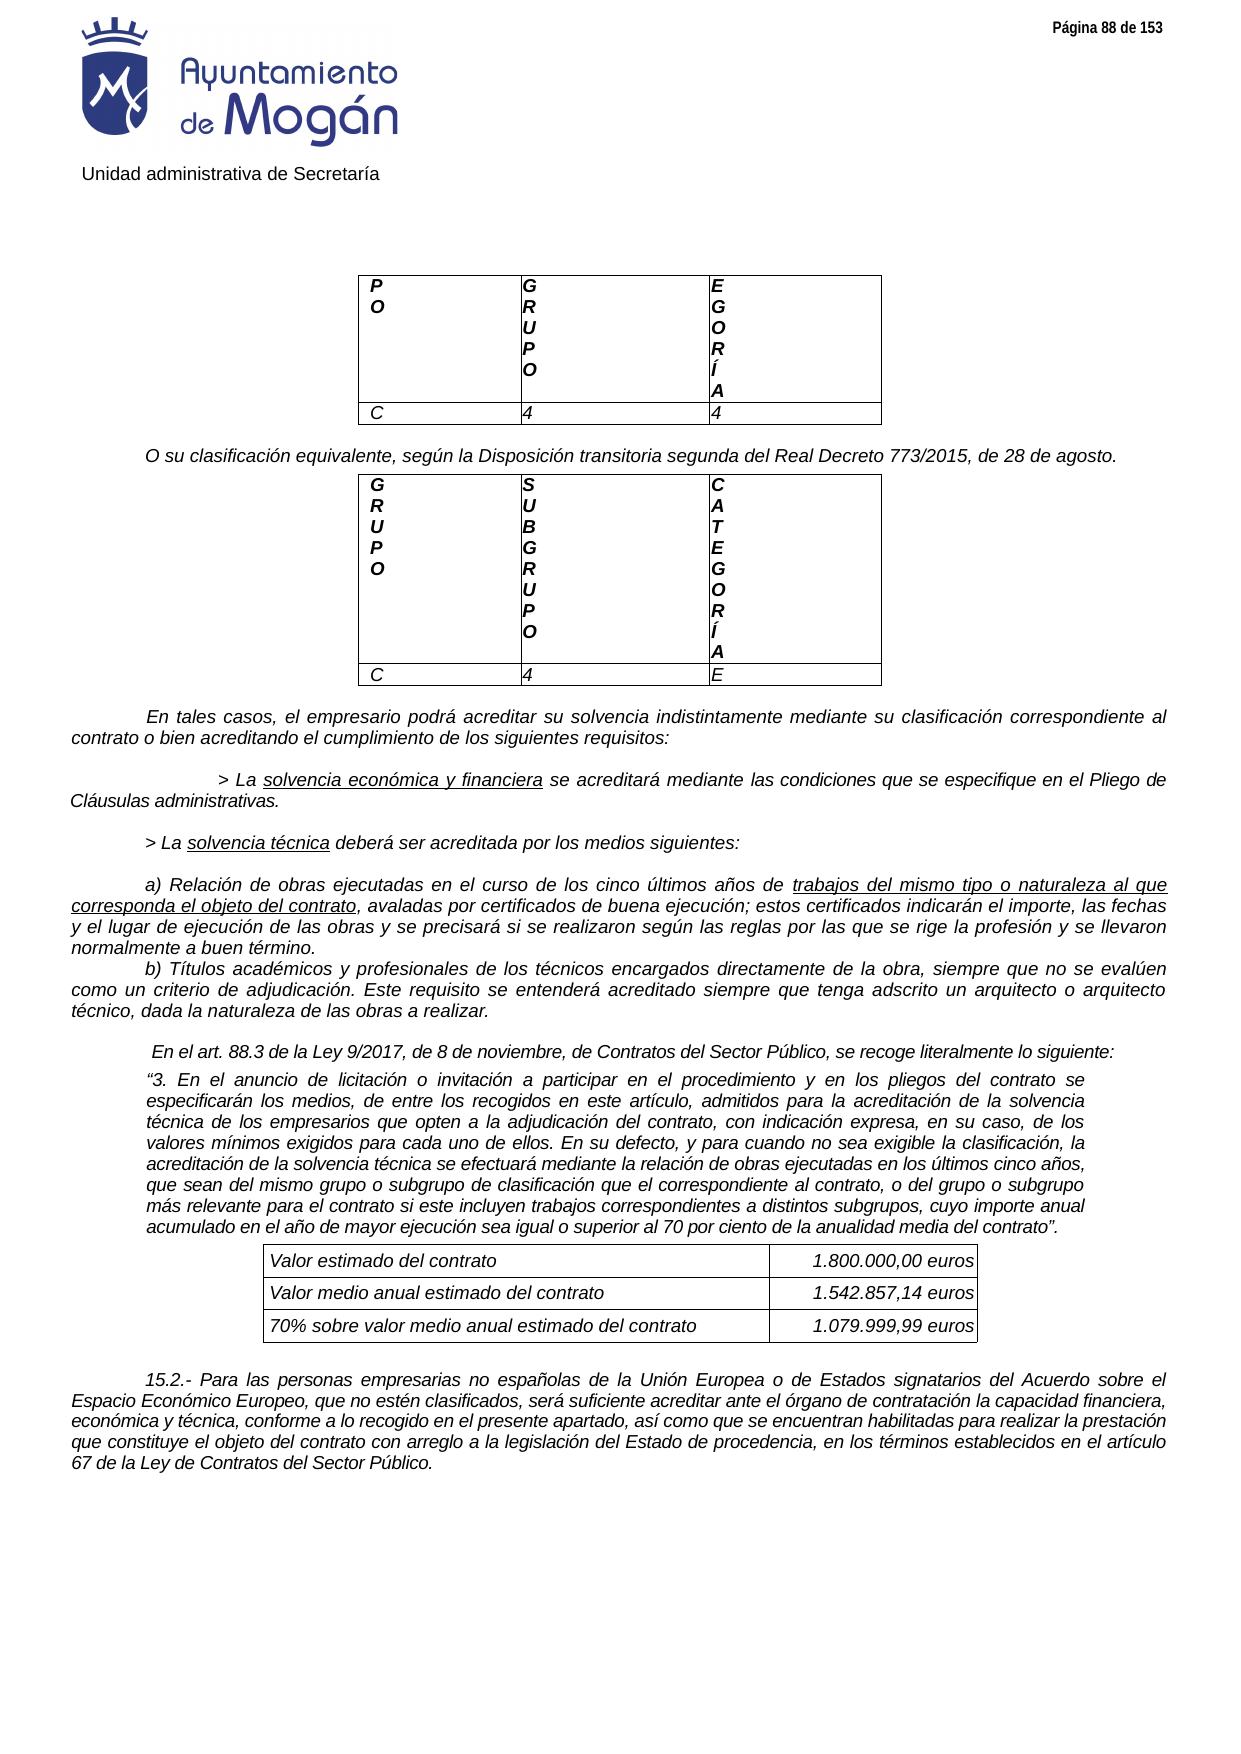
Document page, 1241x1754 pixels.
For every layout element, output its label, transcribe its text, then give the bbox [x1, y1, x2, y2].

text > La solvencia económica y financiera se acreditará mediante las condiciones que se especifique en el Pliego de Cláusulas administrativas. [70, 770, 1169, 812]
table_header GRUPO [359, 475, 521, 663]
text b) Títulos académicos y profesionales de los técnicos encargados directamente de la obra, siempre que no se evalúen como un criterio de adjudicación. Este requisito se entenderá acreditado siempre que tenga adscrito un arquitecto o arquitecto técnico, dada la naturaleza de las obras a realizar. [71, 958, 1169, 1021]
table_cell 1.079.999,99 euros [770, 1310, 977, 1342]
text En tales casos, el empresario podrá acreditar su solvencia indistintamente mediante su clasificación correspondiente al contrato o bien acreditando el cumplimiento de los siguientes requisitos: [71, 707, 1169, 749]
table_header CATEGORÍA [710, 475, 881, 663]
table_header GRUPO [522, 276, 709, 402]
text O su clasificación equivalente, según la Disposición transitoria segunda del Real Decreto 773/2015, de 28 de agosto. [71, 446, 1169, 466]
text > La solvencia técnica deberá ser acreditada por los medios siguientes: [71, 832, 1169, 853]
table_cell 1.542.857,14 euros [770, 1278, 977, 1309]
table_cell C [359, 664, 521, 685]
table_header Valor estimado del contrato [264, 1245, 769, 1277]
table_header EGORÍA [710, 276, 881, 402]
text a) Relación de obras ejecutadas en el curso de los cinco últimos años de trabajos del mismo tipo o naturaleza al que corresponda el objeto del contrato, avaladas por certificados de buena ejecución; estos certificados indicarán el importe, las fechas y el lugar de ejecución de las obras y se precisará si se realizaron según las reglas por las que se rige la profesión y se llevaron normalmente a buen término. [71, 874, 1169, 958]
text 15.2.- Para las personas empresarias no españolas de la Unión Europea o de Estados signatarios del Acuerdo sobre el Espacio Económico Europeo, que no estén clasificados, será suficiente acreditar ante el órgano de contratación la capacidad financiera, económica y técnica, conforme a lo recogido en el presente apartado, así como que se encuentran habilitadas para realizar la prestación que constituye el objeto del contrato con arreglo a la legislación del Estado de procedencia, en los términos establecidos en el artículo 67 de la Ley de Contratos del Sector Público. [71, 1369, 1169, 1474]
text En el art. 88.3 de la Ley 9/2017, de 8 de noviembre, de Contratos del Sector Público, se recoge literalmente lo siguiente: [71, 1042, 1169, 1063]
table_cell Valor medio anual estimado del contrato [264, 1278, 769, 1309]
picture [81, 17, 398, 153]
table_cell 4 [522, 403, 709, 423]
table_header SUBGRUPO [522, 475, 709, 663]
table_cell 4 [522, 664, 709, 685]
table_header 1.800.000,00 euros [770, 1245, 977, 1277]
table_cell 70% sobre valor medio anual estimado del contrato [264, 1310, 769, 1342]
text “3. En el anuncio de licitación o invitación a participar en el procedimiento y en los pliegos del contrato se especificarán los medios, de entre los recogidos en este artículo, admitidos para la acreditación de la solvencia técnica de los empresarios que opten a la adjudicación del contrato, con indicación expresa, en su caso, de los valores mínimos exigidos para cada uno de ellos. En su defecto, y para cuando no sea exigible la clasificación, la acreditación de la solvencia técnica se efectuará mediante la relación de obras ejecutadas en los últimos cinco años, que sean del mismo grupo o subgrupo de clasificación que el correspondiente al contrato, o del grupo o subgrupo más relevante para el contrato si este incluyen trabajos correspondientes a distintos subgrupos, cuyo importe anual acumulado en el año de mayor ejecución sea igual o superior al 70 por ciento de la anualidad media del contrato”. [146, 1070, 1088, 1237]
table_cell 4 [710, 403, 881, 423]
table_cell E [710, 664, 881, 685]
table_header PO [359, 276, 521, 402]
table_cell C [359, 403, 521, 423]
